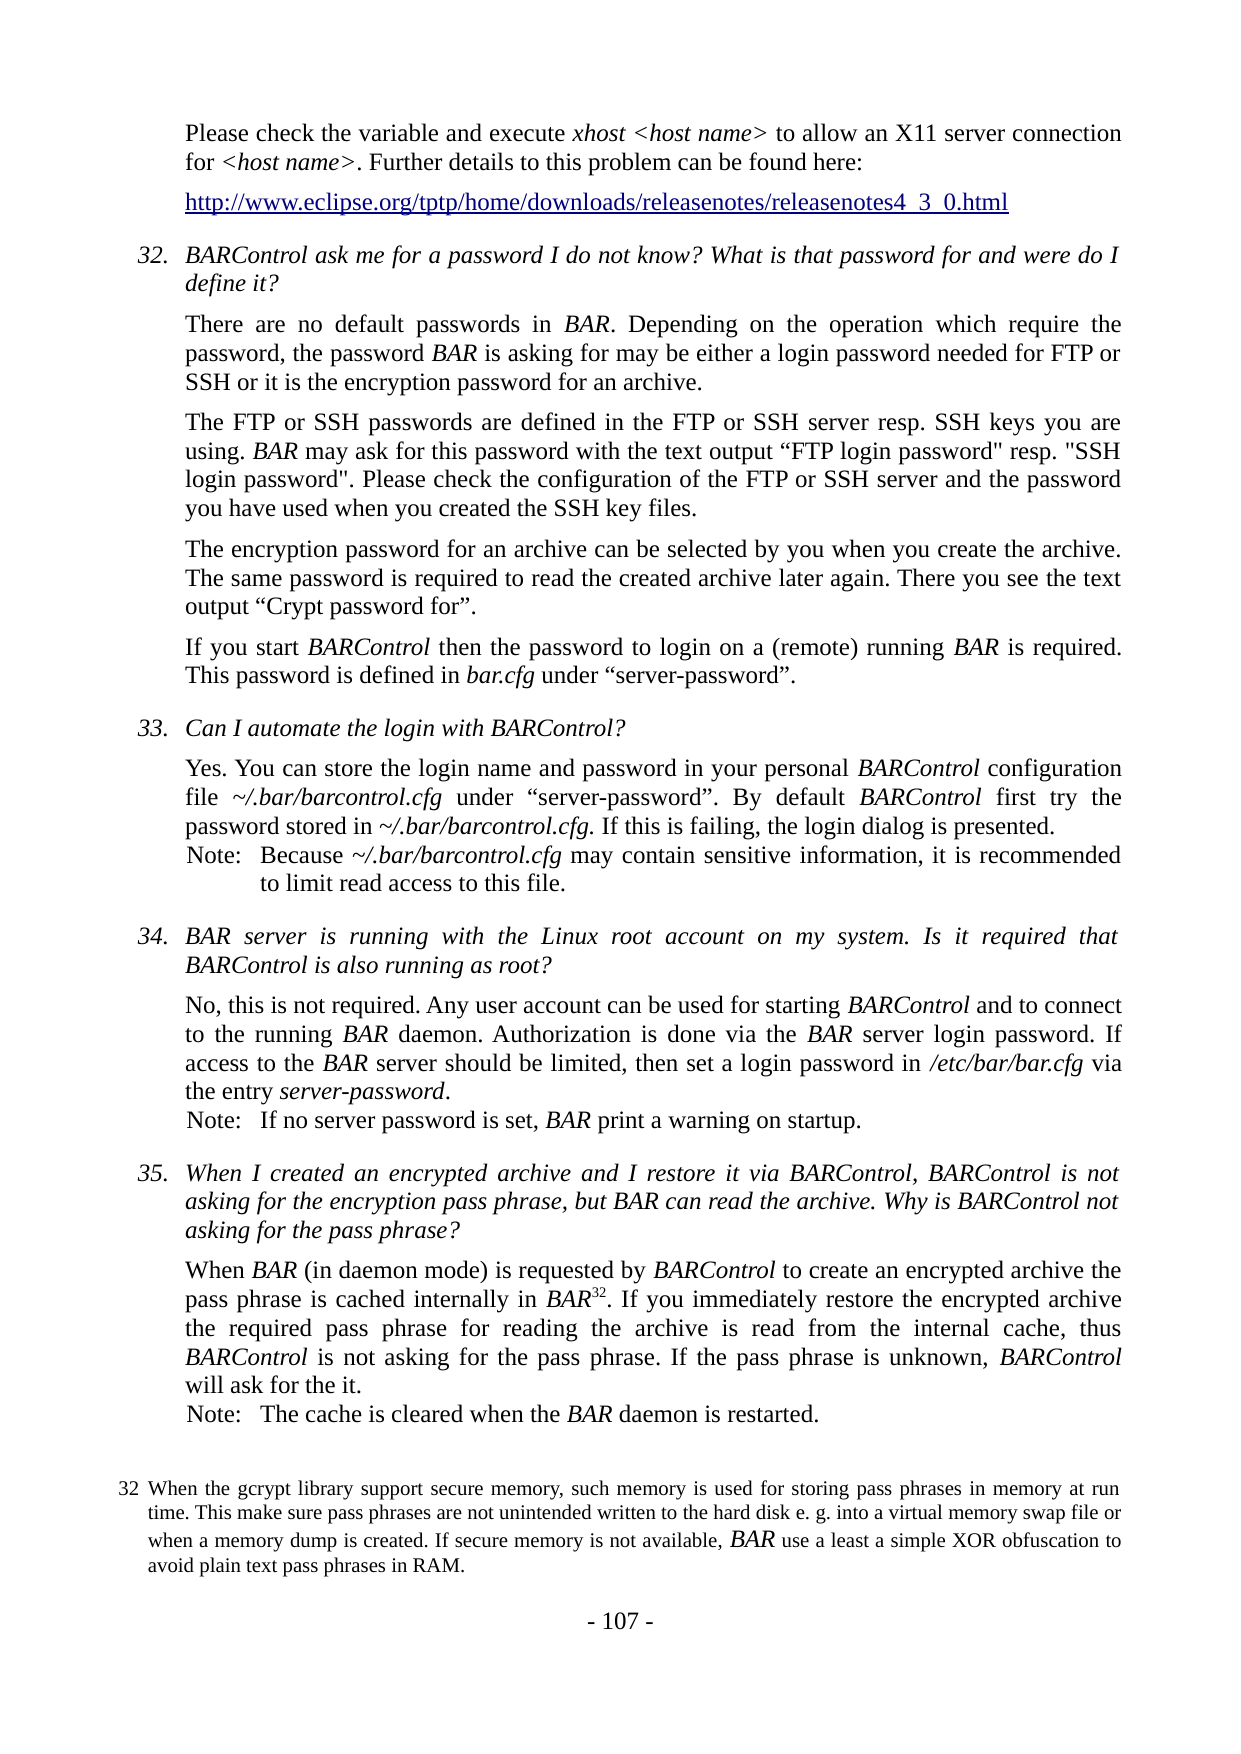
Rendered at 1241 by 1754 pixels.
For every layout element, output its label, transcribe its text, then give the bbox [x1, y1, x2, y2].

text When BAR (in daemon mode) is requested by BARControl to create an encrypted archive the pass phrase is cached internally in BAR. If you immediately restore the encrypted archive the required pass phrase for reading the archive is read from the internal cache, thus BARControl is not asking for the pass phrase. If the pass phrase is unknown, BARControl will ask for the it. [185, 1256, 1122, 1399]
list When I created an encrypted archive and I restore it via BARControl, BARControl is not asking for the encryption pass phrase, but BAR can read the archive. Why is BARControl not asking for the pass phrase? [138, 1158, 1122, 1244]
list Can I automate the login with BARControl? [138, 713, 1122, 742]
text When the gcrypt library support secure memory, such memory is used for storing pass phrases in memory at run time. This make sure pass phrases are not unintended written to the hard disk e. g. into a virtual memory swap file or when a memory dump is created. If secure memory is not available, BAR use a least a simple XOR obfuscation to avoid plain text pass phrases in RAM. [118, 1476, 1122, 1577]
list BAR server is running with the Linux root account on my system. Is it required that BARControl is also running as root? [138, 921, 1122, 978]
text The encryption password for an archive can be selected by you when you create the archive. The same password is required to read the created archive later again. There you see the text output “Crypt password for”. [185, 534, 1122, 620]
text Note: Because ~/.bar/barcontrol.cfg may contain sensitive information, it is recommended to limit read access to this file. [186, 840, 1122, 897]
text The FTP or SSH passwords are defined in the FTP or SSH server resp. SSH keys you are using. BAR may ask for this password with the text output “FTP login password" resp. "SSH login password". Please check the configuration of the FTP or SSH server and the password you have used when you created the SSH key files. [185, 407, 1122, 522]
text Please check the variable and execute xhost <host name> to allow an X11 server connection for <host name>. Further details to this problem can be found here: [185, 118, 1122, 176]
text Note: The cache is cleared when the BAR daemon is restarted. [186, 1399, 1122, 1428]
text Note: If no server password is set, BAR print a warning on startup. [186, 1105, 1122, 1134]
text There are no default passwords in BAR. Depending on the operation which require the password, the password BAR is asking for may be either a login password needed for FTP or SSH or it is the encryption password for an archive. [185, 309, 1122, 395]
text If you start BARControl then the password to login on a (remote) running BAR is required. This password is defined in bar.cfg under “server-password”. [185, 632, 1122, 689]
text Yes. You can store the login name and password in your personal BARControl configuration file ~/.bar/barcontrol.cfg under “server-password”. By default BARControl first try the password stored in ~/.bar/barcontrol.cfg. If this is failing, the login dialog is presented. [185, 753, 1122, 840]
text No, this is not required. Any user account can be used for starting BARControl and to connect to the running BAR daemon. Authorization is done via the BAR server login password. If access to the BAR server should be limited, then set a login password in /etc/bar/bar.cfg via the entry server-password. [185, 990, 1122, 1105]
text http://www.eclipse.org/tptp/home/downloads/releasenotes/releasenotes4_3_0.html [185, 187, 1122, 216]
list BARControl ask me for a password I do not know? What is that password for and were do I define it? [138, 240, 1122, 297]
